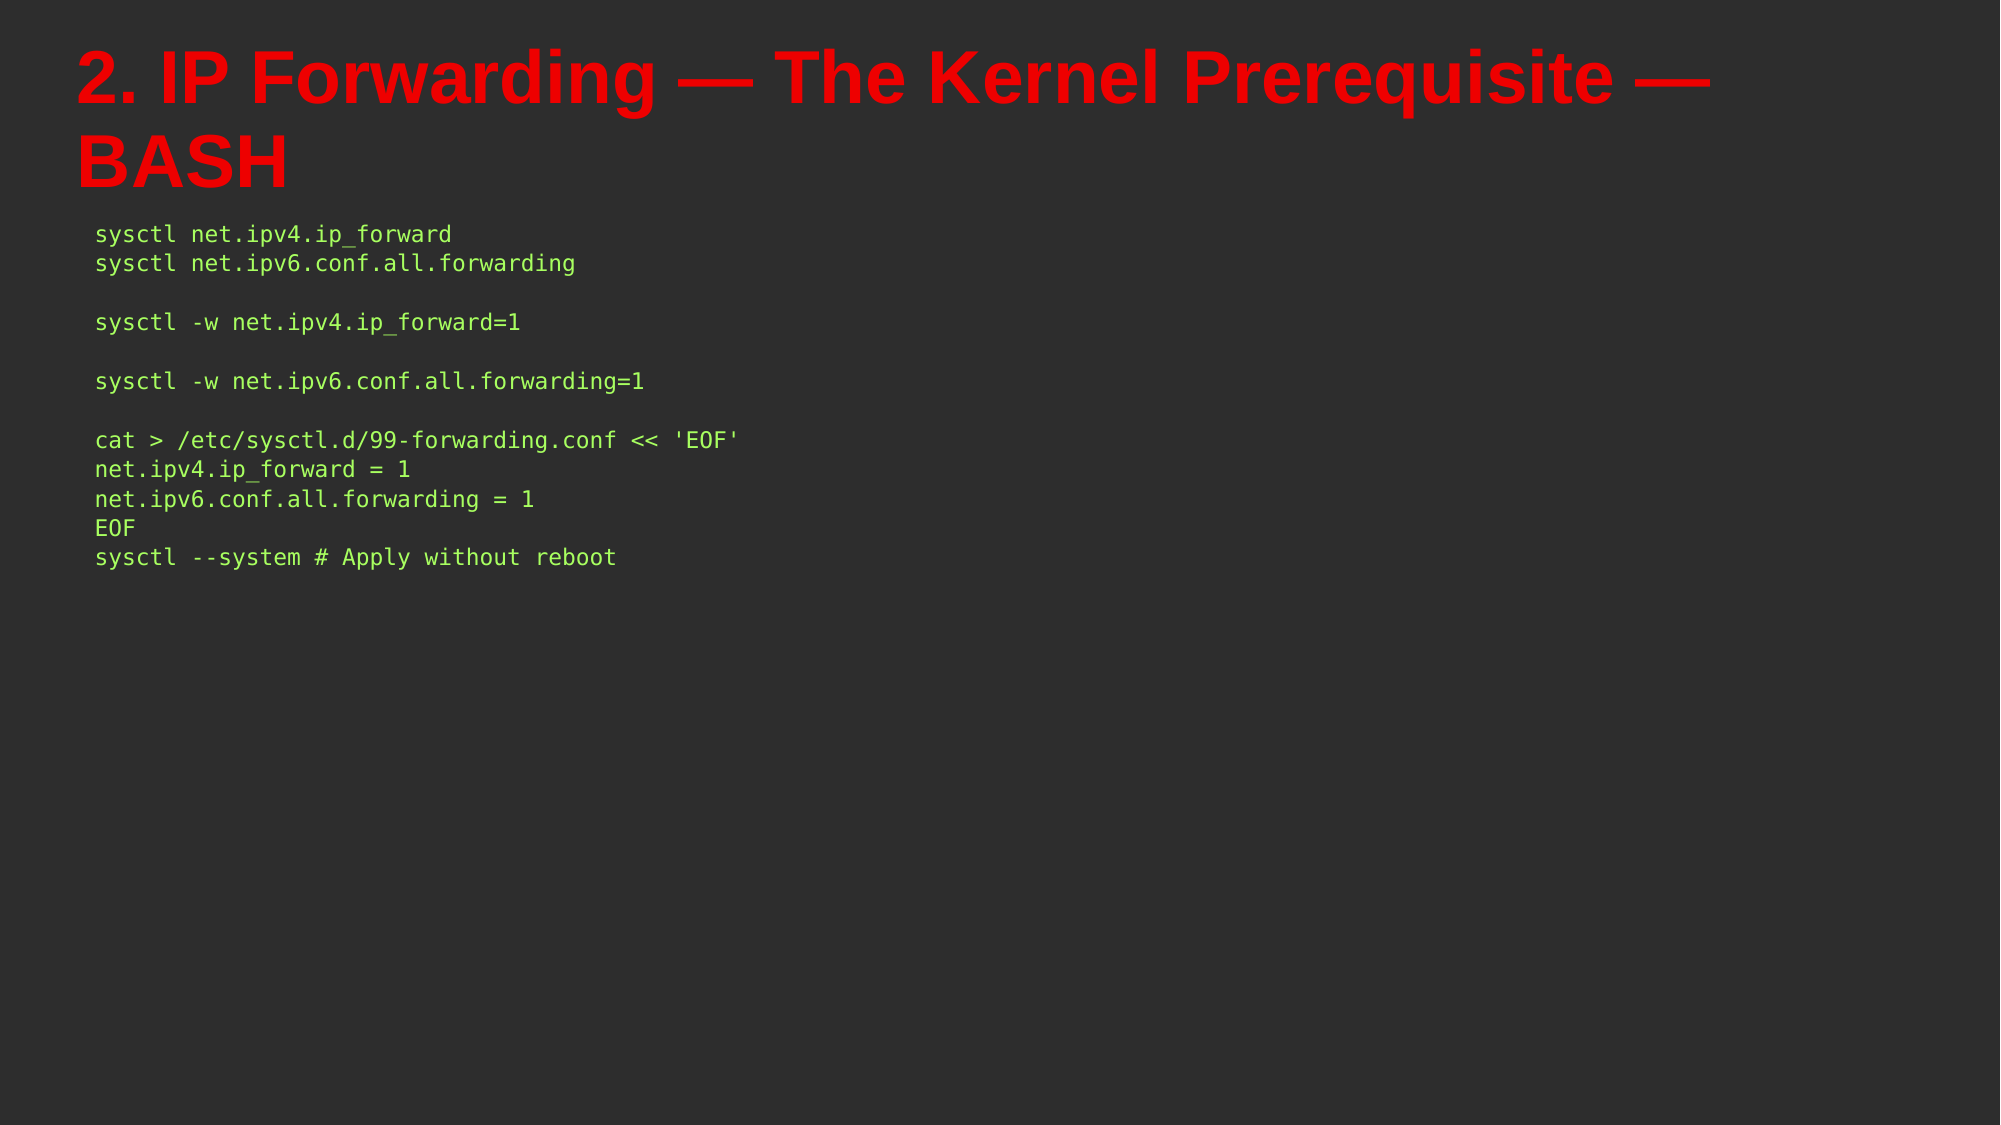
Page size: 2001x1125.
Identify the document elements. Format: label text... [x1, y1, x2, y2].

text_box 2. IP Forwarding — The Kernel Prerequisite — BASH [59, 23, 1942, 178]
text_box sysctl net.ipv4.ip_forward sysctl net.ipv6.conf.all.forwarding sysctl -w net.ipv4.ip_forward=1 sysctl -w net.ipv6.conf.all.forwarding=1 cat > /etc/sysctl.d/99-forwarding.conf << 'EOF' net.ipv4.ip_forward = 1 net.ipv6.conf.all.forwarding = 1 EOF sysctl --system # Apply without reboot [59, 194, 1942, 1093]
